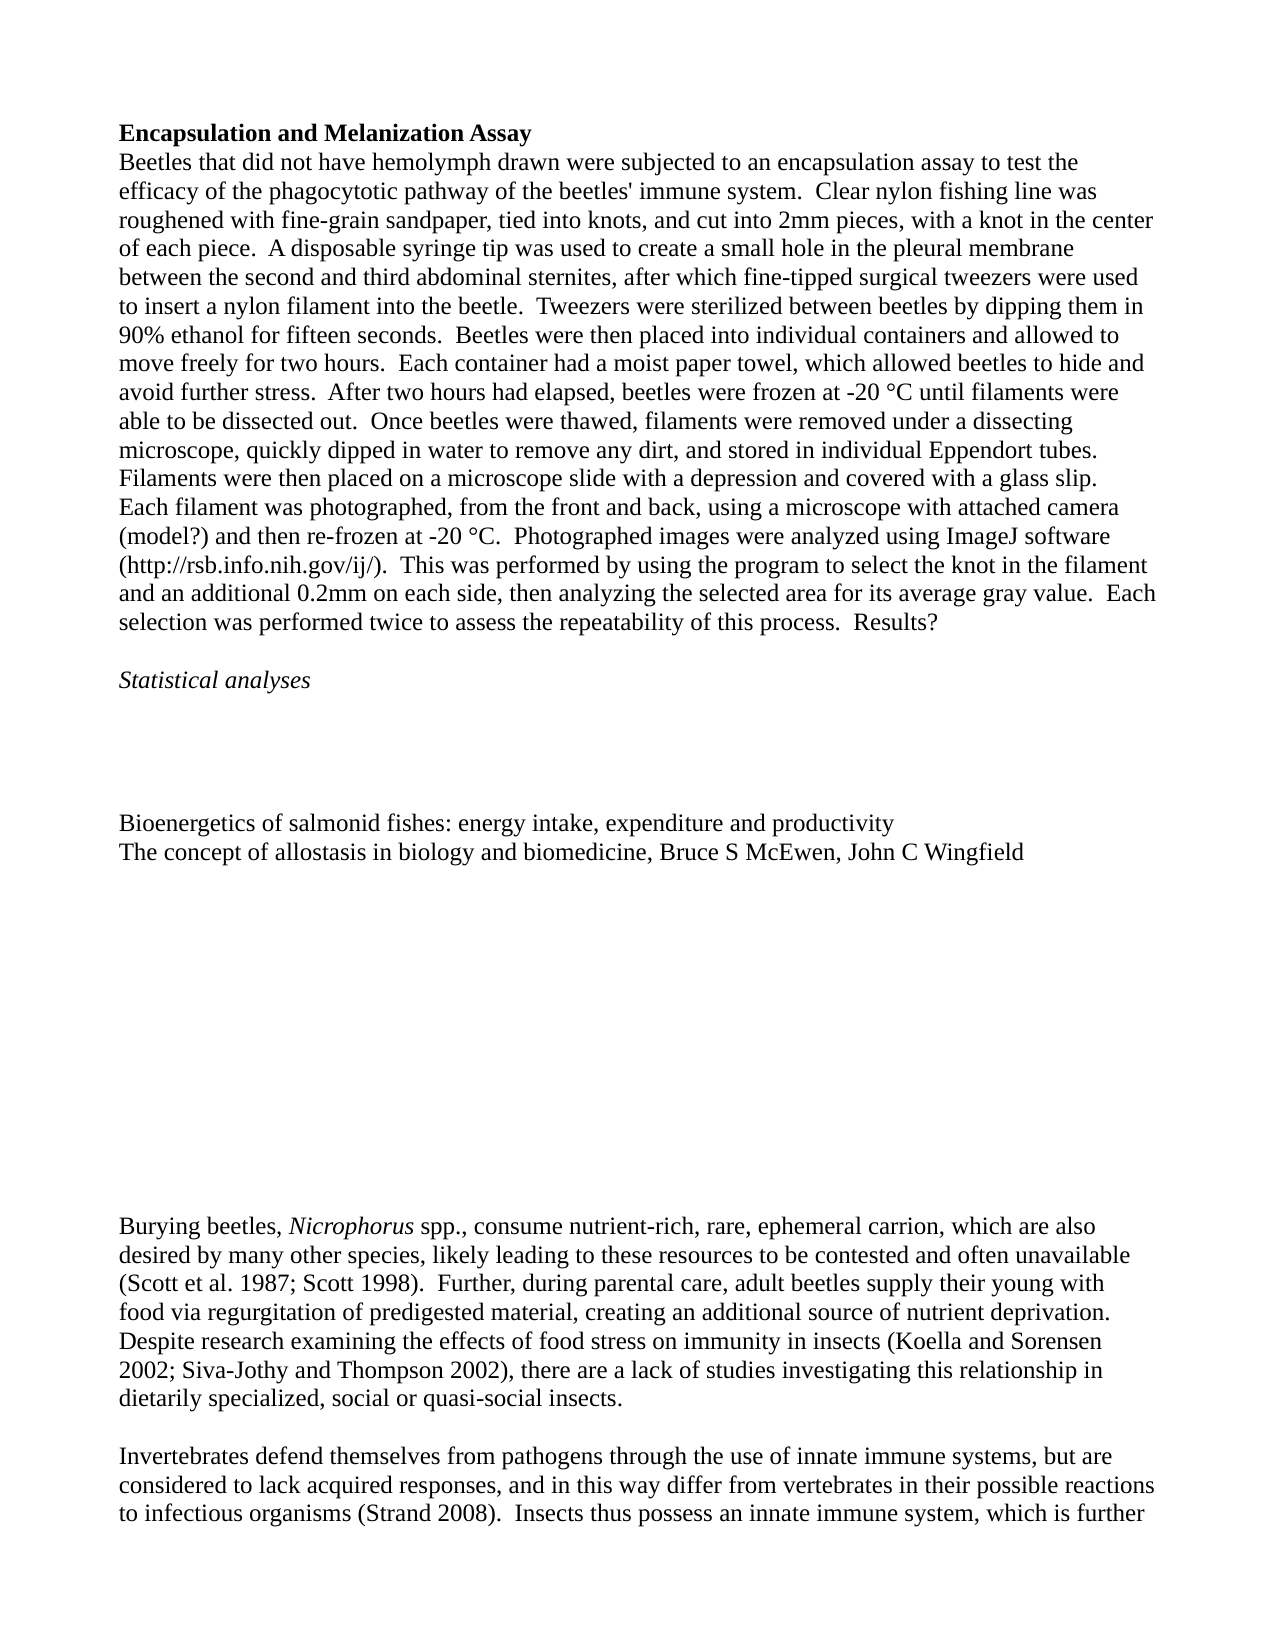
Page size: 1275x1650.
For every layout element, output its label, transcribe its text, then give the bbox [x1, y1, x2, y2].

text The concept of allostasis in biology and biomedicine, Bruce S McEwen, John C Wingfield [118, 837, 1156, 866]
text Bioenergetics of salmonid fishes: energy intake, expenditure and productivity [118, 808, 1156, 837]
text Statistical analyses [118, 665, 1156, 693]
text Beetles that did not have hemolymph drawn were subjected to an encapsulation assay to test the efficacy of the phagocytotic pathway of the beetles' immune system. Clear nylon fishing line was roughened with fine-grain sandpaper, tied into knots, and cut into 2mm pieces, with a knot in the center of each piece. A disposable syringe tip was used to create a small hole in the pleural membrane between the second and third abdominal sternites, after which fine-tipped surgical tweezers were used to insert a nylon filament into the beetle. Tweezers were sterilized between beetles by dipping them in 90% ethanol for fifteen seconds. Beetles were then placed into individual containers and allowed to move freely for two hours. Each container had a moist paper towel, which allowed beetles to hide and avoid further stress. After two hours had elapsed, beetles were frozen at -20 °C until filaments were able to be dissected out. Once beetles were thawed, filaments were removed under a dissecting microscope, quickly dipped in water to remove any dirt, and stored in individual Eppendort tubes. Filaments were then placed on a microscope slide with a depression and covered with a glass slip. Each filament was photographed, from the front and back, using a microscope with attached camera (model?) and then re-frozen at -20 °C. Photographed images were analyzed using ImageJ software (http://rsb.info.nih.gov/ij/). This was performed by using the program to select the knot in the filament and an additional 0.2mm on each side, then analyzing the selected area for its average gray value. Each selection was performed twice to assess the repeatability of this process. Results? [118, 147, 1156, 636]
text Encapsulation and Melanization Assay [118, 118, 1156, 147]
text Burying beetles, Nicrophorus spp., consume nutrient-rich, rare, ephemeral carrion, which are also desired by many other species, likely leading to these resources to be contested and often unavailable (Scott et al. 1987; Scott 1998). Further, during parental care, adult beetles supply their young with food via regurgitation of predigested material, creating an additional source of nutrient deprivation. Despite research examining the effects of food stress on immunity in insects (Koella and Sorensen 2002; Siva-Jothy and Thompson 2002), there are a lack of studies investigating this relationship in dietarily specialized, social or quasi-social insects. [118, 1211, 1156, 1412]
text Invertebrates defend themselves from pathogens through the use of innate immune systems, but are considered to lack acquired responses, and in this way differ from vertebrates in their possible reactions to infectious organisms (Strand 2008). Insects thus possess an innate immune system, which is further [118, 1441, 1156, 1527]
